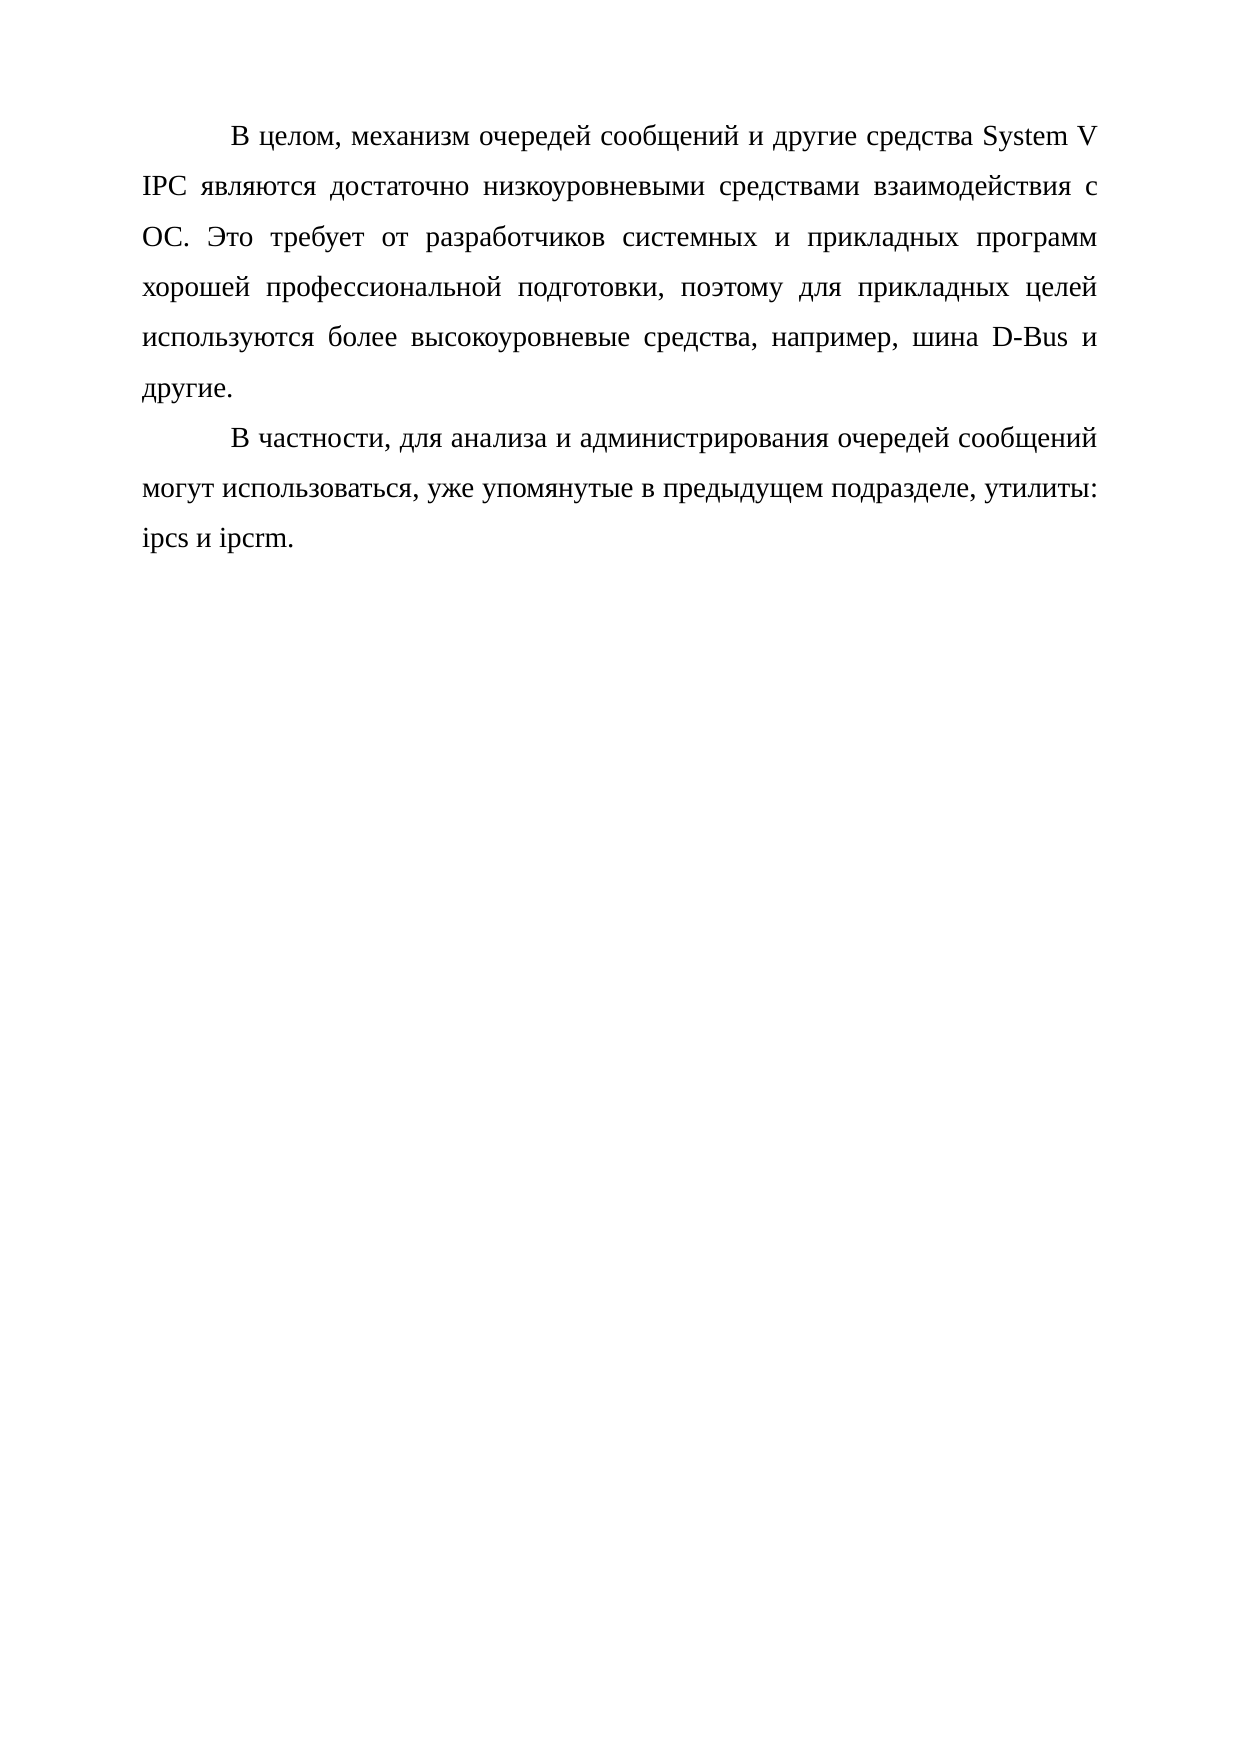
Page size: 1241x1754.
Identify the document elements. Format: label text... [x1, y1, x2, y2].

text В целом, механизм очередей сообщений и другие средства System V IPC являются достаточно низкоуровневыми средствами взаимодействия с ОС. Это требует от разработчиков системных и прикладных программ хорошей профессиональной подготовки, поэтому для прикладных целей используются более высокоуровневые средства, например, шина D-Bus и другие. [142, 118, 1098, 403]
text В частности, для анализа и администрирования очередей сообщений могут использоваться, уже упомянутые в предыдущем подразделе, утилиты: ipcs и ipcrm. [142, 420, 1098, 554]
